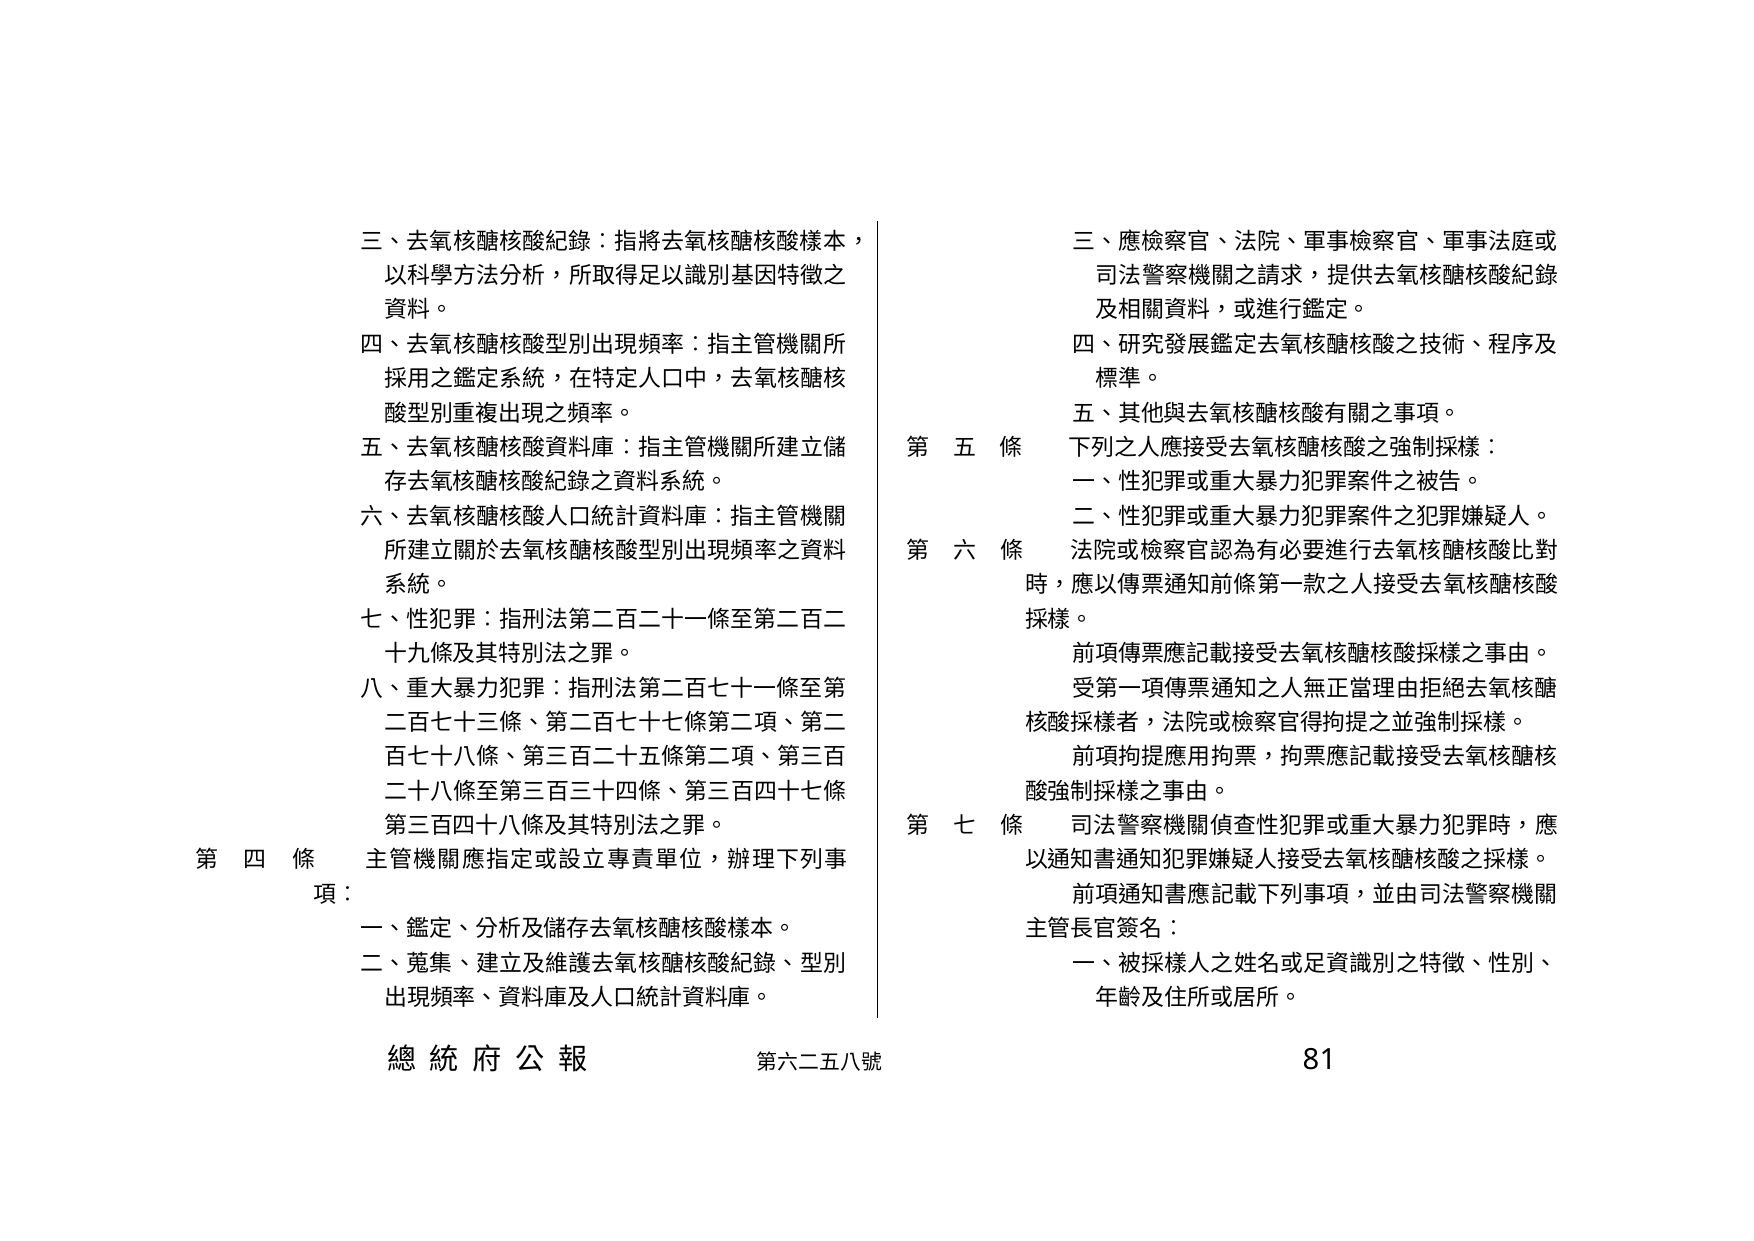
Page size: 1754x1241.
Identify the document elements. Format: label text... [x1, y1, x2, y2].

text 五、其他與去氧核醣核酸有關之事項。 [1072, 393, 1559, 428]
text 二、性犯罪或重大暴力犯罪案件之犯罪嫌疑人。 [1072, 497, 1559, 531]
text 四、去氧核醣核酸型別出現頻率︰指主管機關所採用之鑑定系統，在特定人口中，去氧核醣核酸型別重複出現之頻率。 [360, 325, 847, 428]
text 前項傳票應記載接受去氧核醣核酸採樣之事由。 [1025, 634, 1559, 668]
text 第 五 條 下列之人應接受去氧核醣核酸之強制採樣︰ [907, 428, 1559, 462]
text 五、去氧核醣核酸資料庫︰指主管機關所建立儲存去氧核醣核酸紀錄之資料系統。 [360, 428, 847, 497]
text 前項通知書應記載下列事項，並由司法警察機關主管長官簽名︰ [1025, 875, 1559, 943]
text 七、性犯罪︰指刑法第二百二十一條至第二百二十九條及其特別法之罪。 [360, 600, 847, 668]
text 一、被採樣人之姓名或足資識別之特徵、性別、年齡及住所或居所。 [1072, 943, 1559, 1012]
text 六、去氧核醣核酸人口統計資料庫︰指主管機關所建立關於去氧核醣核酸型別出現頻率之資料系統。 [360, 497, 847, 600]
text 三、應檢察官、法院、軍事檢察官、軍事法庭或司法警察機關之請求，提供去氧核醣核酸紀錄及相關資料，或進行鑑定。 [1072, 222, 1559, 325]
text 三、去氧核醣核酸紀錄︰指將去氧核醣核酸樣本，以科學方法分析，所取得足以識別基因特徵之資料。 [360, 222, 847, 325]
text 前項拘提應用拘票，拘票應記載接受去氧核醣核酸強制採樣之事由。 [1025, 737, 1559, 806]
text 八、重大暴力犯罪︰指刑法第二百七十一條至第二百七十三條、第二百七十七條第二項、第二百七十八條、第三百二十五條第二項、第三百二十八條至第三百三十四條、第三百四十七條、第三百四十八條及其特別法之罪。 [360, 668, 847, 840]
text 第 六 條 法院或檢察官認為有必要進行去氧核醣核酸比對時，應以傳票通知前條第一款之人接受去氧核醣核酸採樣。 [907, 531, 1559, 634]
text 第 四 條 主管機關應指定或設立專責單位，辦理下列事項︰ [195, 840, 847, 909]
text 一、性犯罪或重大暴力犯罪案件之被告。 [1072, 462, 1559, 497]
text 受第一項傳票通知之人無正當理由拒絕去氧核醣核酸採樣者，法院或檢察官得拘提之並強制採樣。 [1025, 668, 1559, 737]
text 第 七 條 司法警察機關偵查性犯罪或重大暴力犯罪時，應以通知書通知犯罪嫌疑人接受去氧核醣核酸之採樣。 [907, 806, 1559, 875]
text 四、研究發展鑑定去氧核醣核酸之技術、程序及標準。 [1072, 325, 1559, 393]
text 一、鑑定、分析及儲存去氧核醣核酸樣本。 [360, 909, 847, 943]
text 二、蒐集、建立及維護去氧核醣核酸紀錄、型別出現頻率、資料庫及人口統計資料庫。 [360, 943, 847, 1012]
